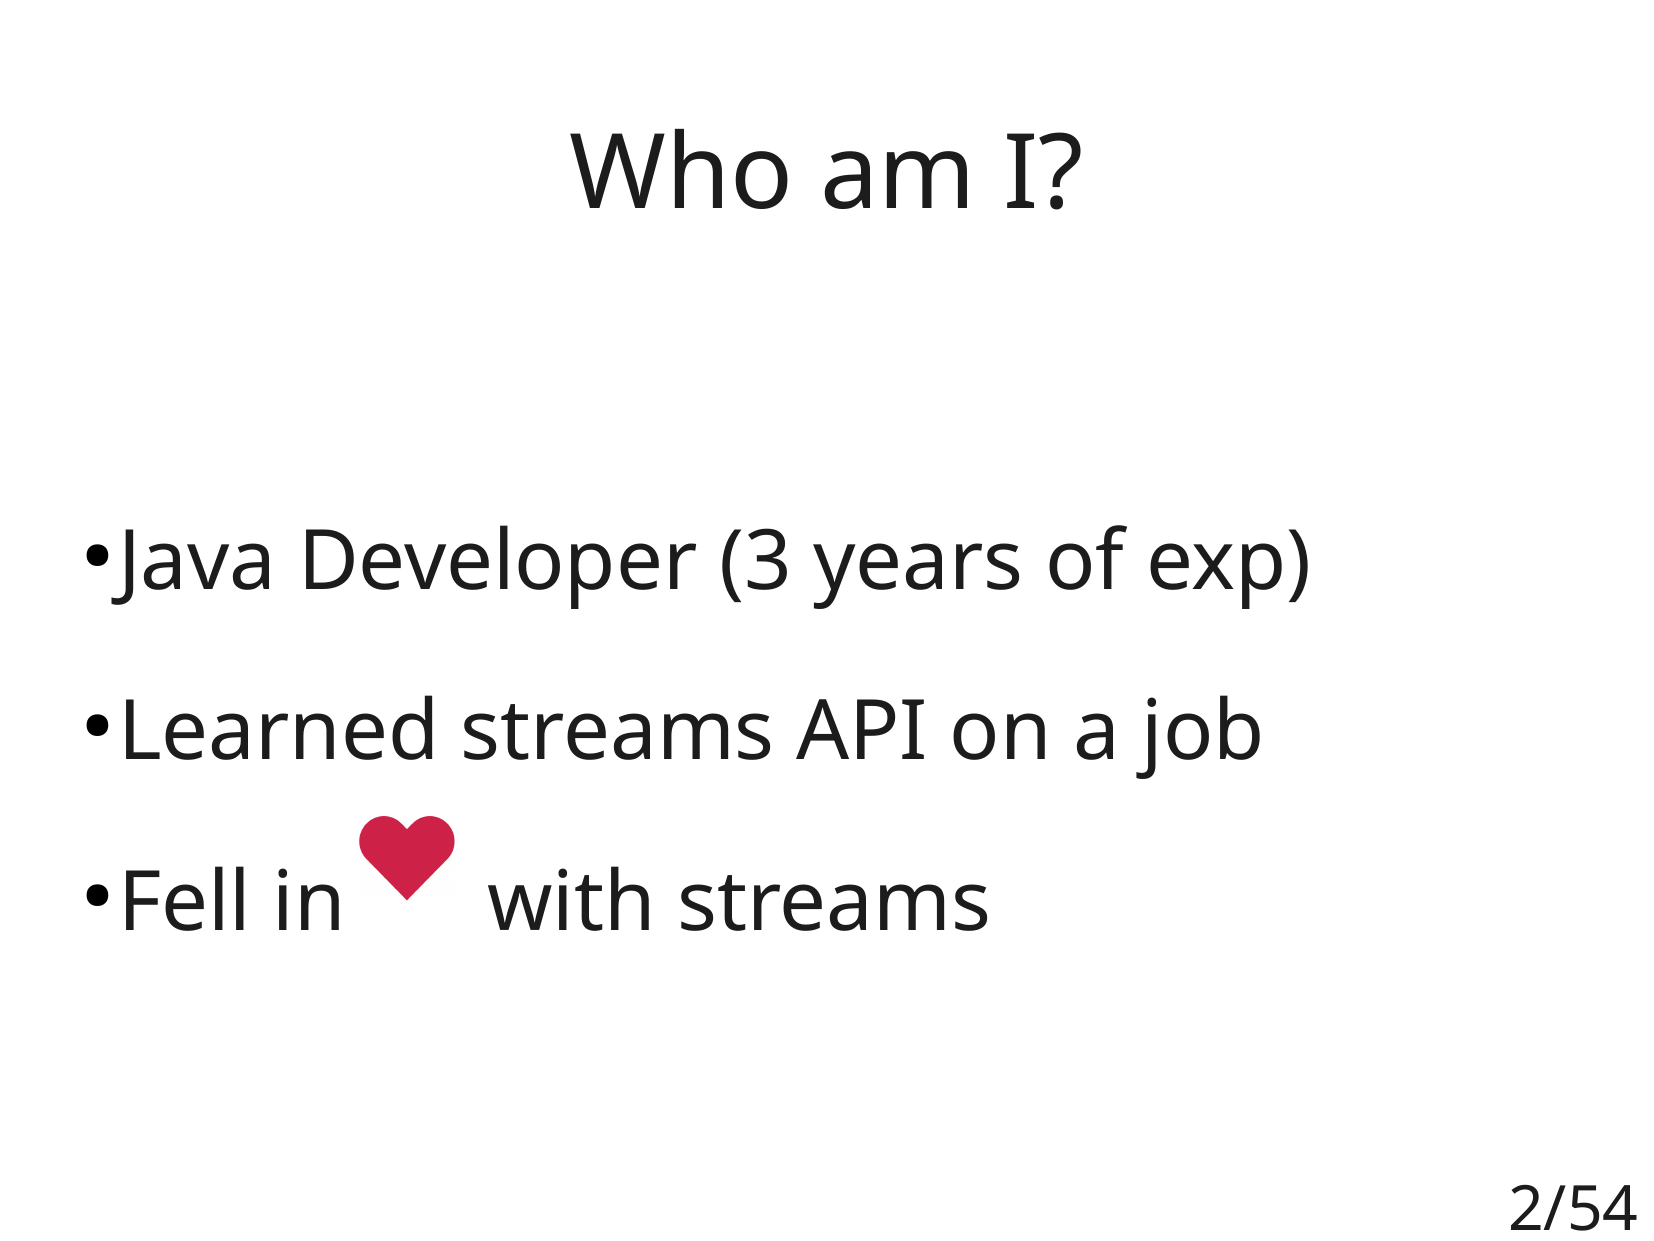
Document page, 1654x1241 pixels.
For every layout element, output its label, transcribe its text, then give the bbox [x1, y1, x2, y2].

picture [358, 814, 455, 902]
subtitle Java Developer (3 years of exp) Learned streams API on a job Fell in with streams [82, 290, 1571, 1109]
text_box <numer>/54 [1071, 1155, 1654, 1241]
title Who am I? [82, 64, 1571, 272]
